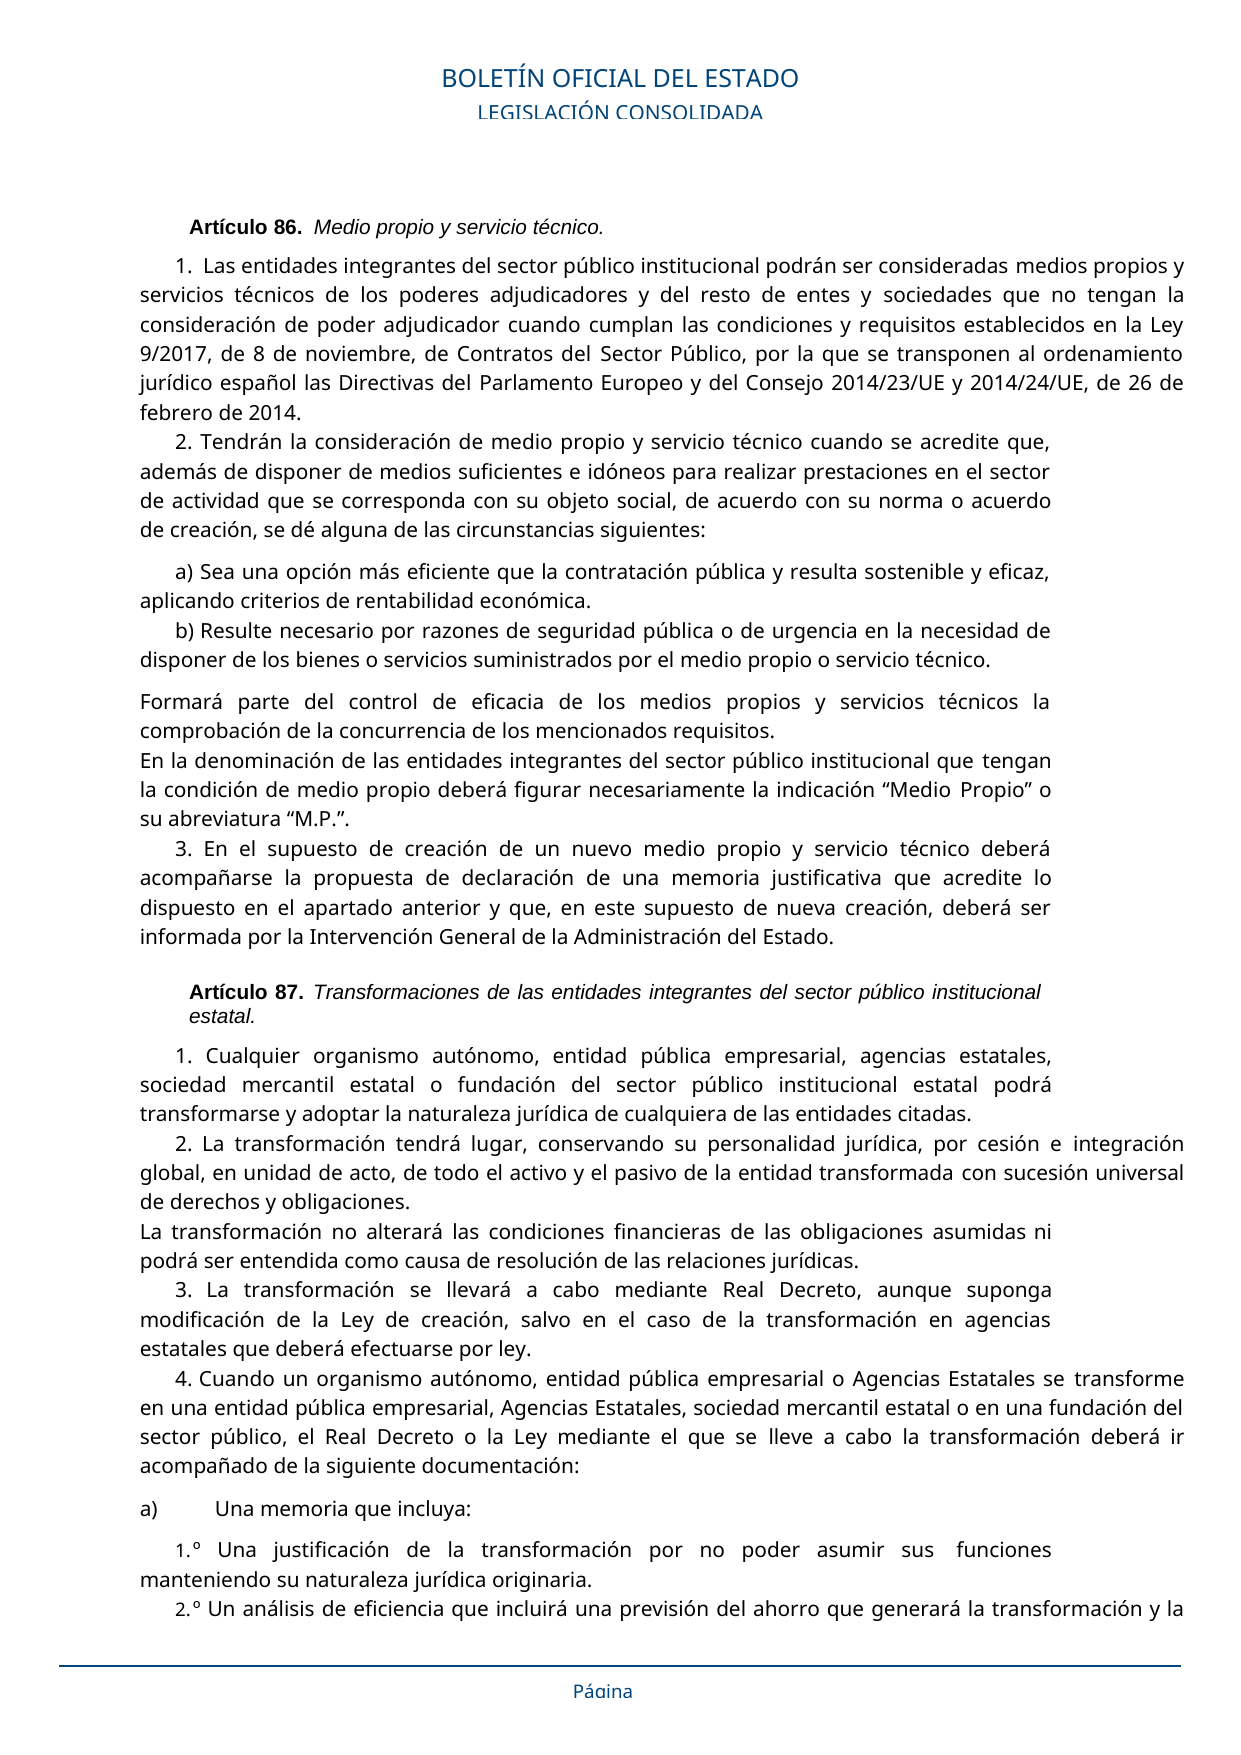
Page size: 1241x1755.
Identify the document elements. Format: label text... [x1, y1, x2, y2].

list º Un análisis de eficiencia que incluirá una previsión del ahorro que generará la transformación y la [139, 1594, 1184, 1623]
text En la denominación de las entidades integrantes del sector público institucional que tengan la condición de medio propio deberá figurar necesariamente la indicación ‘‘Medio Propio’’ o su abreviatura “M.P.”. [139, 746, 1052, 833]
text Artículo 87. Transformaciones de las entidades integrantes del sector público institucional estatal. [189, 980, 1052, 1028]
text Formará parte del control de eficacia de los medios propios y servicios técnicos la comprobación de la concurrencia de los mencionados requisitos. [139, 687, 1052, 745]
list Cualquier organismo autónomo, entidad pública empresarial, agencias estatales, sociedad mercantil estatal o fundación del sector público institucional estatal podrá transformarse y adoptar la naturaleza jurídica de cualquiera de las entidades citadas. [139, 1041, 1052, 1128]
list Las entidades integrantes del sector público institucional podrán ser consideradas medios propios y servicios técnicos de los poderes adjudicadores y del resto de entes y sociedades que no tengan la consideración de poder adjudicador cuando cumplan las condiciones y requisitos establecidos en la Ley 9/2017, de 8 de noviembre, de Contratos del Sector Público, por la que se transponen al ordenamiento jurídico español las Directivas del Parlamento Europeo y del Consejo 2014/23/UE y 2014/24/UE, de 26 de febrero de 2014. [139, 251, 1184, 426]
list Cuando un organismo autónomo, entidad pública empresarial o Agencias Estatales se transforme en una entidad pública empresarial, Agencias Estatales, sociedad mercantil estatal o en una fundación del sector público, el Real Decreto o la Ley mediante el que se lleve a cabo la transformación deberá ir acompañado de la siguiente documentación: [139, 1364, 1184, 1480]
list Una memoria que incluya: [139, 1494, 1184, 1522]
list Tendrán la consideración de medio propio y servicio técnico cuando se acredite que, además de disponer de medios suficientes e idóneos para realizar prestaciones en el sector de actividad que se corresponda con su objeto social, de acuerdo con su norma o acuerdo de creación, se dé alguna de las circunstancias siguientes: [139, 427, 1052, 544]
list º Una justificación de la transformación por no poder asumir sus funciones manteniendo su naturaleza jurídica originaria. [139, 1536, 1052, 1593]
list Resulte necesario por razones de seguridad pública o de urgencia en la necesidad de disponer de los bienes o servicios suministrados por el medio propio o servicio técnico. [139, 616, 1052, 674]
list En el supuesto de creación de un nuevo medio propio y servicio técnico deberá acompañarse la propuesta de declaración de una memoria justificativa que acredite lo dispuesto en el apartado anterior y que, en este supuesto de nueva creación, deberá ser informada por la Intervención General de la Administración del Estado. [139, 834, 1052, 950]
list Sea una opción más eficiente que la contratación pública y resulta sostenible y eficaz, aplicando criterios de rentabilidad económica. [139, 557, 1052, 615]
list La transformación se llevará a cabo mediante Real Decreto, aunque suponga modificación de la Ley de creación, salvo en el caso de la transformación en agencias estatales que deberá efectuarse por ley. [139, 1276, 1052, 1363]
text Artículo 86. Medio propio y servicio técnico. [189, 214, 1184, 238]
list La transformación tendrá lugar, conservando su personalidad jurídica, por cesión e integración global, en unidad de acto, de todo el activo y el pasivo de la entidad transformada con sucesión universal de derechos y obligaciones. [139, 1129, 1184, 1216]
text La transformación no alterará las condiciones financieras de las obligaciones asumidas ni podrá ser entendida como causa de resolución de las relaciones jurídicas. [139, 1217, 1052, 1275]
